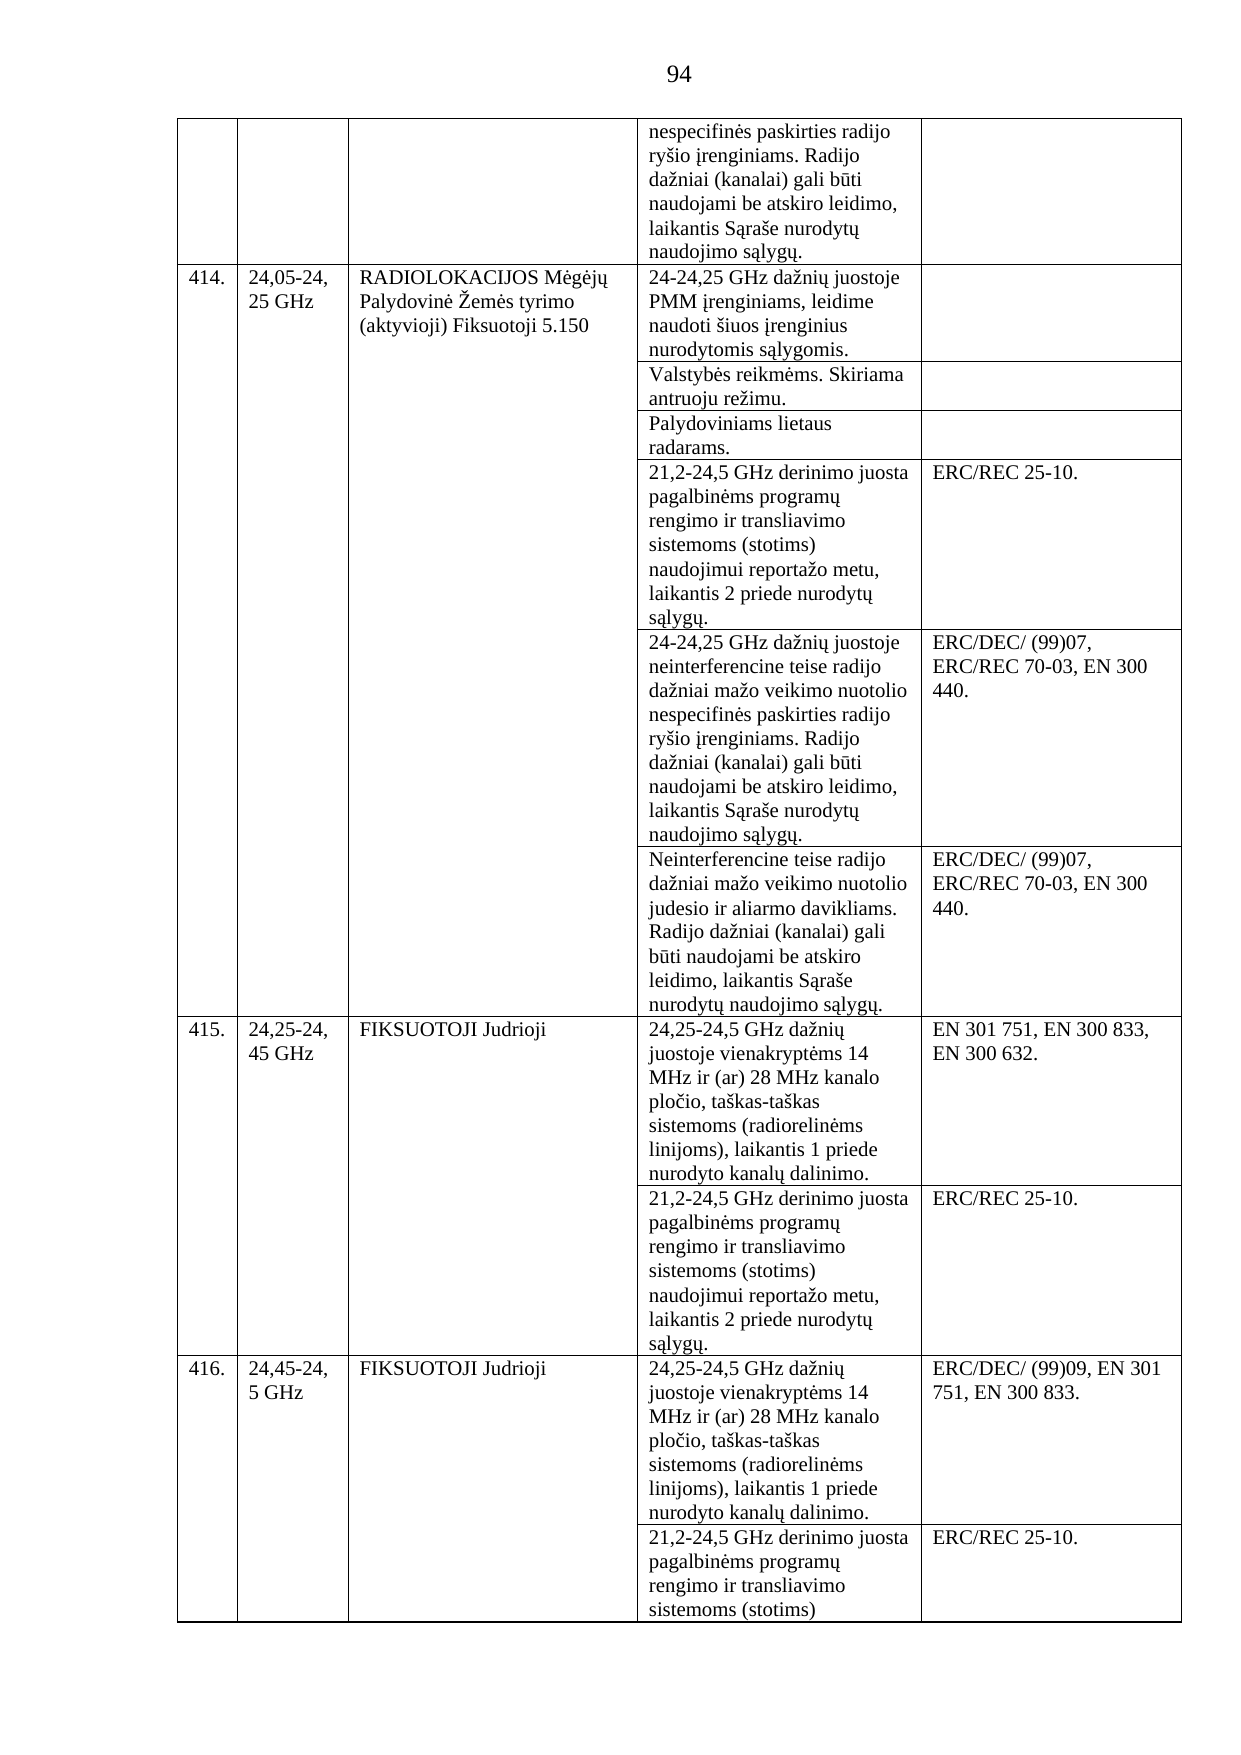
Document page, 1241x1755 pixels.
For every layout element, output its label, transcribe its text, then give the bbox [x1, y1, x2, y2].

table_cell 24,05-24, 25 GHz [238, 265, 348, 1016]
table_cell 24-24,25 GHz dažnių juostoje neinterferencine teise radijo dažniai mažo veikimo nuotolio nespecifinės paskirties radijo ryšio įrenginiams. Radijo dažniai (kanalai) gali būti naudojami be atskiro leidimo, laikantis Sąraše nurodytų naudojimo sąlygų. [638, 630, 921, 846]
table_cell EN 301 751, EN 300 833, EN 300 632. [922, 1017, 1181, 1185]
table_cell ERC/REC 25-10. [922, 1525, 1181, 1621]
table_cell ERC/DEC/ (99)07, ERC/REC 70-03, EN 300 440. [922, 847, 1181, 1016]
table_cell [922, 362, 1181, 410]
table_cell ERC/DEC/ (99)09, EN 301 751, EN 300 833. [922, 1356, 1181, 1524]
table_cell 415. [178, 1017, 237, 1355]
table_cell 416. [178, 1356, 237, 1621]
table_cell ERC/DEC/ (99)07, ERC/REC 70-03, EN 300 440. [922, 630, 1181, 846]
table_cell Valstybės reikmėms. Skiriama antruoju režimu. [638, 362, 921, 410]
table_cell 24,45-24, 5 GHz [238, 1356, 348, 1621]
table_cell Palydoviniams lietaus radarams. [638, 411, 921, 459]
table_cell FIKSUOTOJI Judrioji [349, 1017, 637, 1355]
table_cell [922, 411, 1181, 459]
table_cell nespecifinės paskirties radijo ryšio įrenginiams. Radijo dažniai (kanalai) gali būti naudojami be atskiro leidimo, laikantis Sąraše nurodytų naudojimo sąlygų. [638, 119, 921, 263]
table_cell 21,2-24,5 GHz derinimo juosta pagalbinėms programų rengimo ir transliavimo sistemoms (stotims) naudojimui reportažo metu, laikantis 2 priede nurodytų sąlygų. [638, 460, 921, 629]
table_cell 24,25-24,5 GHz dažnių juostoje vienakryptėms 14 MHz ir (ar) 28 MHz kanalo pločio, taškas-taškas sistemoms (radiorelinėms linijoms), laikantis 1 priede nurodyto kanalų dalinimo. [638, 1356, 921, 1524]
table_cell [178, 119, 237, 263]
table_cell RADIOLOKACIJOS Mėgėjų Palydovinė Žemės tyrimo (aktyvioji) Fiksuotoji 5.150 [349, 265, 637, 1016]
table_cell ERC/REC 25-10. [922, 460, 1181, 629]
table_cell 24-24,25 GHz dažnių juostoje PMM įrenginiams, leidime naudoti šiuos įrenginius nurodytomis sąlygomis. [638, 265, 921, 361]
table_cell [238, 119, 348, 263]
table_cell 24,25-24,5 GHz dažnių juostoje vienakryptėms 14 MHz ir (ar) 28 MHz kanalo pločio, taškas-taškas sistemoms (radiorelinėms linijoms), laikantis 1 priede nurodyto kanalų dalinimo. [638, 1017, 921, 1185]
table_cell ERC/REC 25-10. [922, 1186, 1181, 1355]
table_cell Neinterferencine teise radijo dažniai mažo veikimo nuotolio judesio ir aliarmo davikliams. Radijo dažniai (kanalai) gali būti naudojami be atskiro leidimo, laikantis Sąraše nurodytų naudojimo sąlygų. [638, 847, 921, 1016]
table_cell 21,2-24,5 GHz derinimo juosta pagalbinėms programų rengimo ir transliavimo sistemoms (stotims) naudojimui reportažo metu, laikantis 2 priede nurodytų sąlygų. [638, 1186, 921, 1355]
table_cell 21,2-24,5 GHz derinimo juosta pagalbinėms programų rengimo ir transliavimo sistemoms (stotims) [638, 1525, 921, 1621]
table_cell [349, 119, 637, 263]
table_cell 24,25-24, 45 GHz [238, 1017, 348, 1355]
table_cell [922, 265, 1181, 361]
table_cell [922, 119, 1181, 263]
table_cell FIKSUOTOJI Judrioji [349, 1356, 637, 1621]
table_cell 414. [178, 265, 237, 1016]
